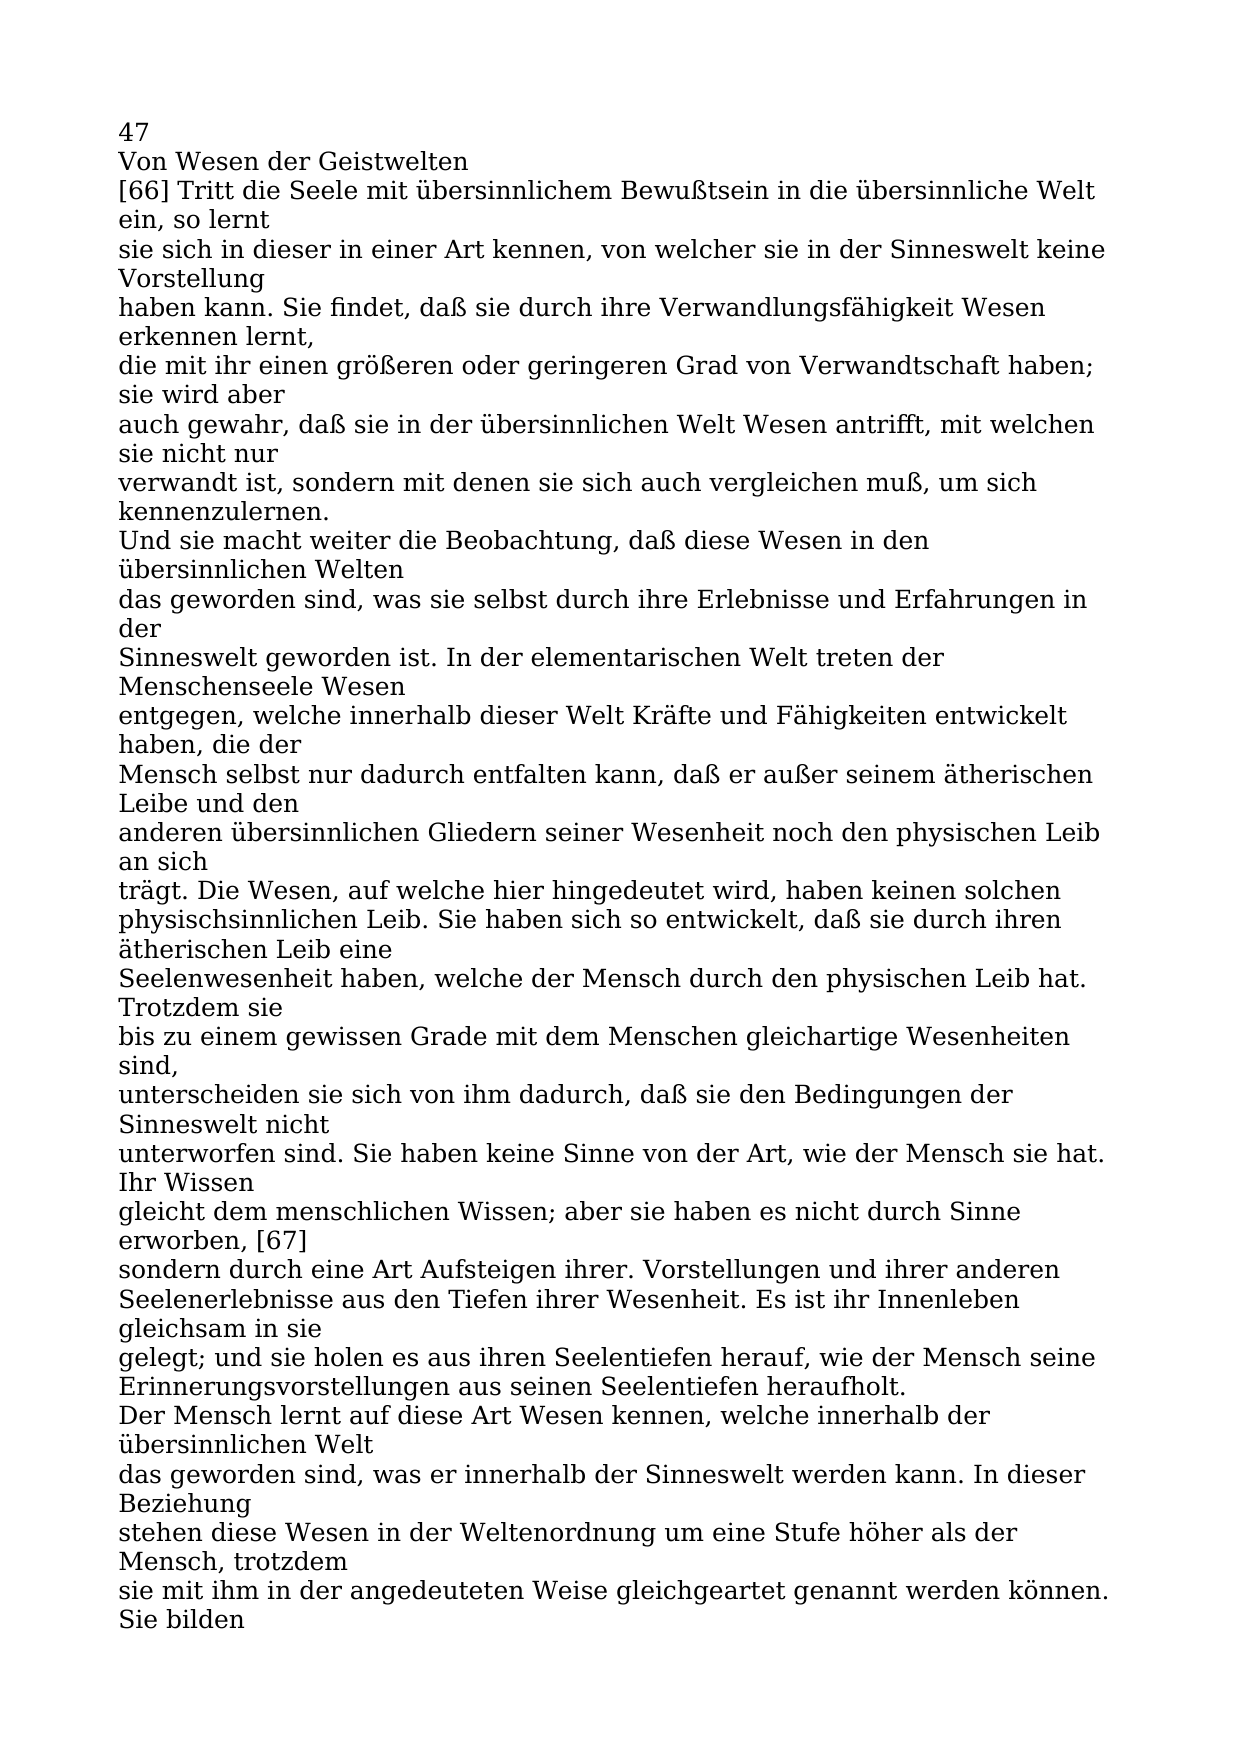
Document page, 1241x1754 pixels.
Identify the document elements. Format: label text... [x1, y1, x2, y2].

text das geworden sind, was er innerhalb der Sinneswelt werden kann. In dieser Beziehung [118, 1460, 1122, 1518]
text sie mit ihm in der angedeuteten Weise gleichgeartet genannt werden können. Sie bilden [118, 1576, 1122, 1635]
text Sinneswelt geworden ist. In der elementarischen Welt treten der Menschenseele Wesen [118, 643, 1122, 701]
text [66] Tritt die Seele mit übersinnlichem Bewußtsein in die übersinnliche Welt ein, so lernt [118, 176, 1122, 235]
text entgegen, welche innerhalb dieser Welt Kräfte und Fähigkeiten entwickelt haben, die der [118, 701, 1122, 760]
text haben kann. Sie findet, daß sie durch ihre Verwandlungsfähigkeit Wesen erkennen lernt, [118, 293, 1122, 351]
text gelegt; und sie holen es aus ihren Seelentiefen herauf, wie der Mensch seine [118, 1343, 1122, 1372]
text trägt. Die Wesen, auf welche hier hingedeutet wird, haben keinen solchen physischsinnlichen Leib. Sie haben sich so entwickelt, daß sie durch ihren ätherischen Leib eine [118, 876, 1122, 964]
text unterworfen sind. Sie haben keine Sinne von der Art, wie der Mensch sie hat. Ihr Wissen [118, 1139, 1122, 1197]
text Erinnerungsvorstellungen aus seinen Seelentiefen heraufholt. [118, 1372, 1122, 1401]
text Und sie macht weiter die Beobachtung, daß diese Wesen in den übersinnlichen Welten [118, 526, 1122, 585]
text bis zu einem gewissen Grade mit dem Menschen gleichartige Wesenheiten sind, [118, 1022, 1122, 1081]
text Der Mensch lernt auf diese Art Wesen kennen, welche innerhalb der übersinnlichen Welt [118, 1401, 1122, 1460]
text sondern durch eine Art Aufsteigen ihrer. Vorstellungen und ihrer anderen [118, 1256, 1122, 1285]
text Von Wesen der Geistwelten [118, 147, 1122, 176]
text 47 [118, 118, 1122, 147]
text anderen übersinnlichen Gliedern seiner Wesenheit noch den physischen Leib an sich [118, 818, 1122, 876]
text auch gewahr, daß sie in der übersinnlichen Welt Wesen antrifft, mit welchen sie nicht nur [118, 410, 1122, 468]
text das geworden sind, was sie selbst durch ihre Erlebnisse und Erfahrungen in der [118, 585, 1122, 643]
text Seelenwesenheit haben, welche der Mensch durch den physischen Leib hat. Trotzdem sie [118, 964, 1122, 1022]
text Mensch selbst nur dadurch entfalten kann, daß er außer seinem ätherischen Leibe und den [118, 760, 1122, 818]
text verwandt ist, sondern mit denen sie sich auch vergleichen muß, um sich kennenzulernen. [118, 468, 1122, 526]
text gleicht dem menschlichen Wissen; aber sie haben es nicht durch Sinne erworben, [67] [118, 1197, 1122, 1256]
text unterscheiden sie sich von ihm dadurch, daß sie den Bedingungen der Sinneswelt nicht [118, 1081, 1122, 1139]
text stehen diese Wesen in der Weltenordnung um eine Stufe höher als der Mensch, trotzdem [118, 1518, 1122, 1576]
text sie sich in dieser in einer Art kennen, von welcher sie in der Sinneswelt keine Vorstellung [118, 235, 1122, 293]
text die mit ihr einen größeren oder geringeren Grad von Verwandtschaft haben; sie wird aber [118, 351, 1122, 410]
text Seelenerlebnisse aus den Tiefen ihrer Wesenheit. Es ist ihr Innenleben gleichsam in sie [118, 1285, 1122, 1343]
